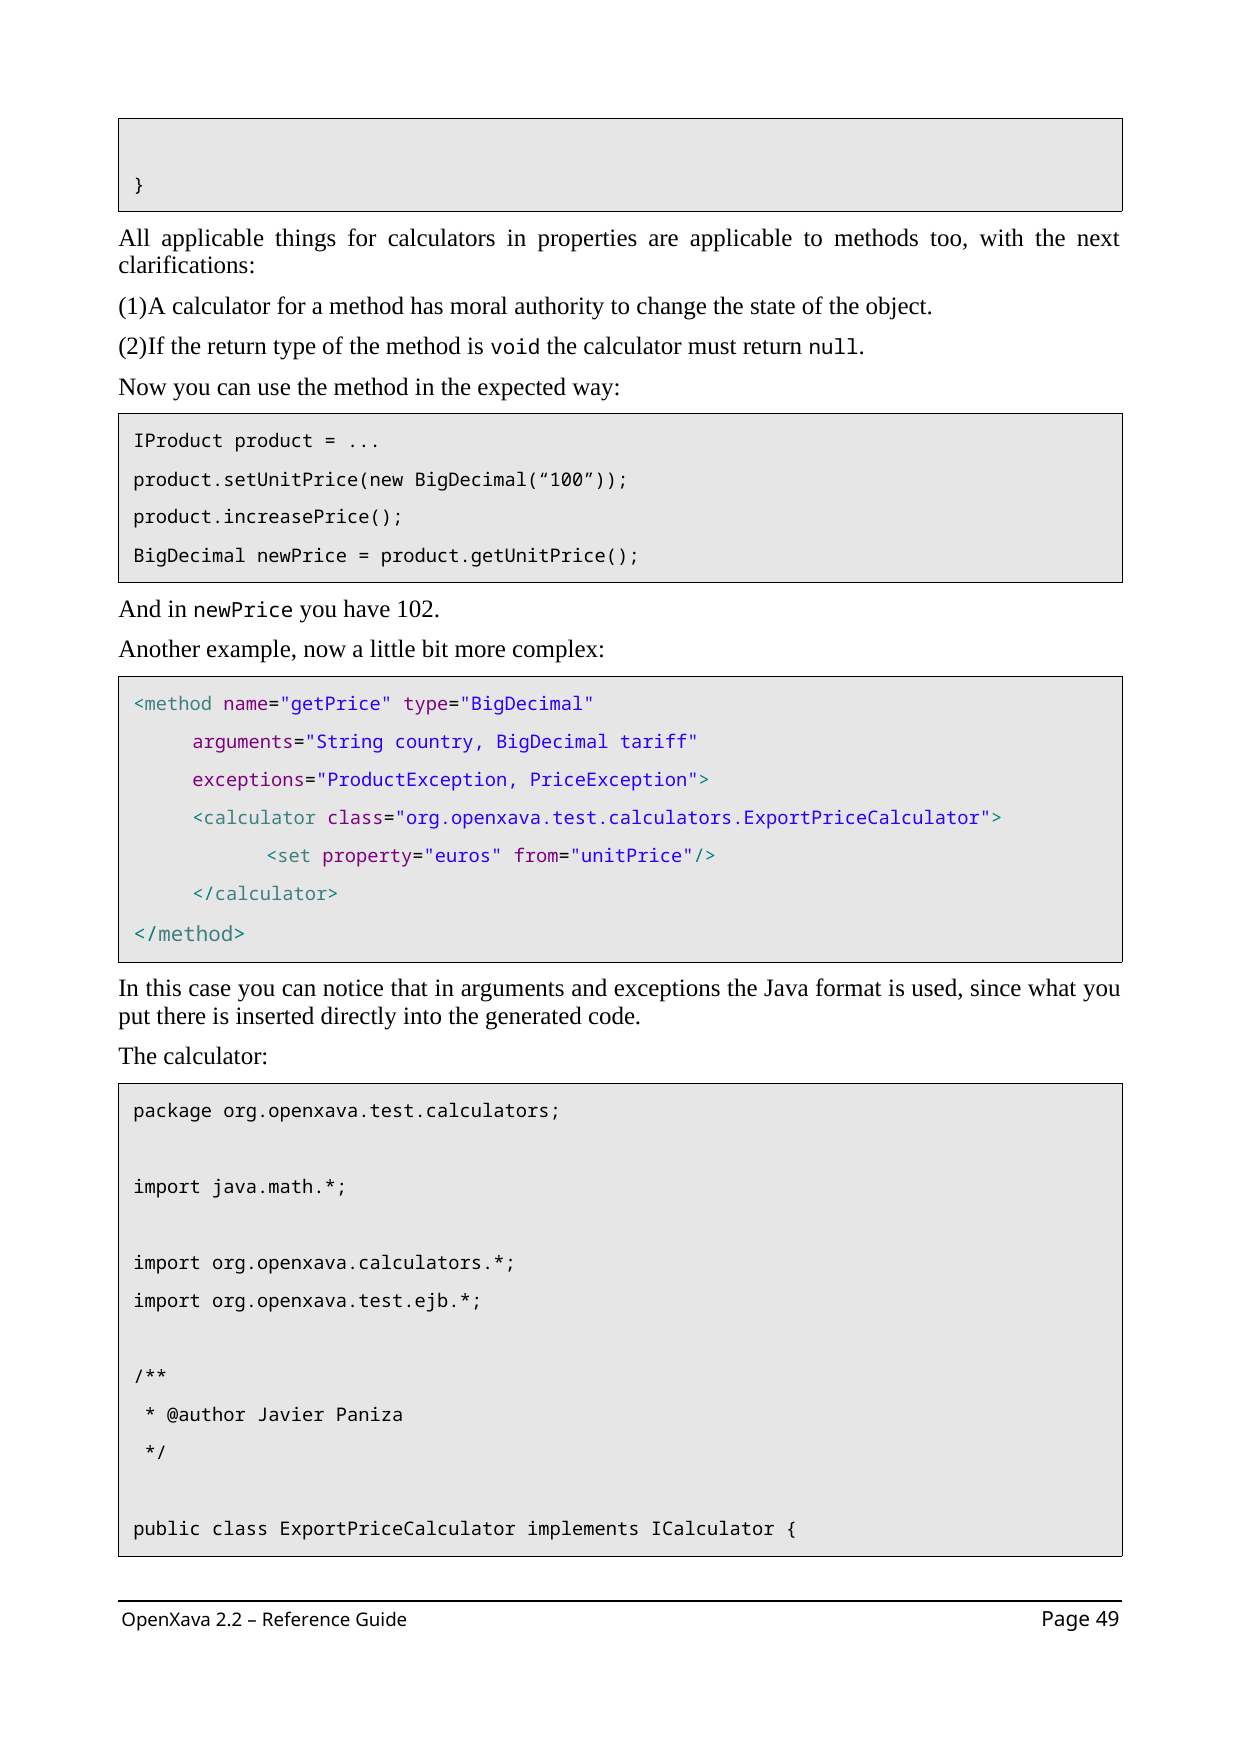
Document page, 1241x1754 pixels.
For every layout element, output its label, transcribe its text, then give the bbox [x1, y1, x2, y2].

text And in newPrice you have 102. [118, 595, 1122, 623]
text The calculator: [118, 1042, 1122, 1070]
text arguments="String country, BigDecimal tariff" [119, 714, 1122, 752]
text Now you can use the method in the expected way: [118, 373, 1122, 401]
text import org.openxava.calculators.*; [119, 1235, 1122, 1273]
list If the return type of the method is void the calculator must return null. [118, 332, 1122, 360]
text </method> [119, 904, 1122, 962]
text public class ExportPriceCalculator implements ICalculator { [119, 1501, 1122, 1556]
text } [119, 156, 1122, 211]
text /** [119, 1349, 1122, 1387]
text */ [119, 1425, 1122, 1463]
text <method name="getPrice" type="BigDecimal" [119, 677, 1122, 714]
text In this case you can notice that in arguments and exceptions the Java format is used, since what you put there is inserted directly into the generated code. [118, 974, 1122, 1030]
text package org.openxava.test.calculators; [119, 1084, 1122, 1121]
text All applicable things for calculators in properties are applicable to methods too, with the next clarifications: [118, 224, 1122, 279]
text IProduct product = ... [119, 414, 1122, 451]
text exceptions="ProductException, PriceException"> [119, 752, 1122, 790]
text BigDecimal newPrice = product.getUnitPrice(); [119, 527, 1122, 582]
text <set property="euros" from="unitPrice"/> [119, 828, 1122, 866]
text * @author Javier Paniza [119, 1387, 1122, 1425]
text import java.math.*; [119, 1159, 1122, 1197]
text product.setUnitPrice(new BigDecimal(“100”)); [119, 451, 1122, 489]
text import org.openxava.test.ejb.*; [119, 1273, 1122, 1311]
text Another example, now a little bit more complex: [118, 636, 1122, 663]
list A calculator for a method has moral authority to change the state of the object. [118, 292, 1122, 319]
text <calculator class="org.openxava.test.calculators.ExportPriceCalculator"> [119, 790, 1122, 828]
text product.increasePrice(); [119, 489, 1122, 527]
text </calculator> [119, 866, 1122, 904]
